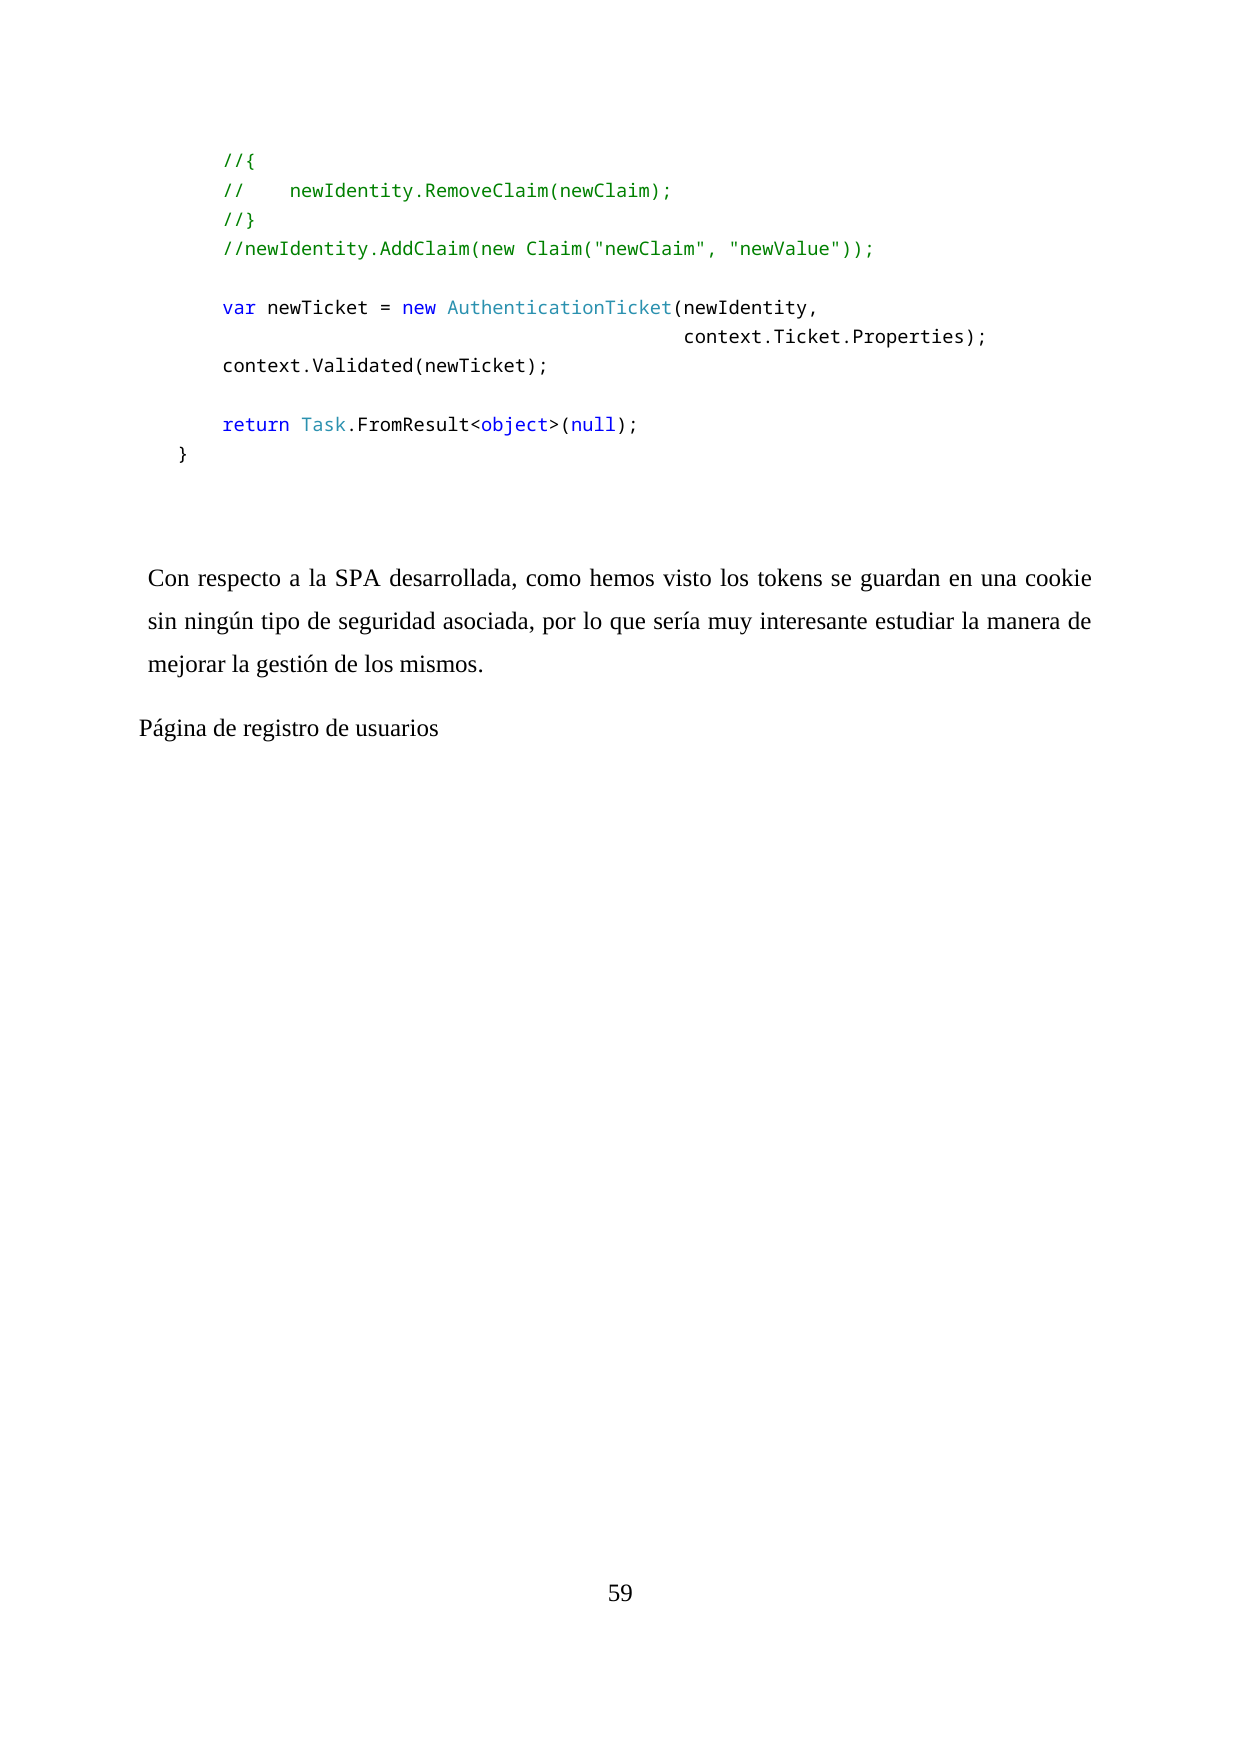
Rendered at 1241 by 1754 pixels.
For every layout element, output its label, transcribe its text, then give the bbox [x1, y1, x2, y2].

text } [177, 440, 1093, 466]
text // newIdentity.RemoveClaim(newClaim); [177, 177, 1093, 202]
text Con respecto a la SPA desarrollada, como hemos visto los tokens se guardan en una cookie sin ningún tipo de seguridad asociada, por lo que sería muy interesante estudiar la manera de mejorar la gestión de los mismos. [148, 563, 1093, 678]
text context.Ticket.Properties); [177, 323, 1093, 349]
text return Task.FromResult<object>(null); [177, 411, 1093, 437]
text Página de registro de usuarios [139, 713, 1093, 742]
text context.Validated(newTicket); [177, 352, 1093, 378]
text //{ [177, 148, 1093, 173]
text //} [177, 206, 1093, 232]
text var newTicket = new AuthenticationTicket(newIdentity, [177, 294, 1093, 319]
text //newIdentity.AddClaim(new Claim("newClaim", "newValue")); [177, 235, 1093, 261]
